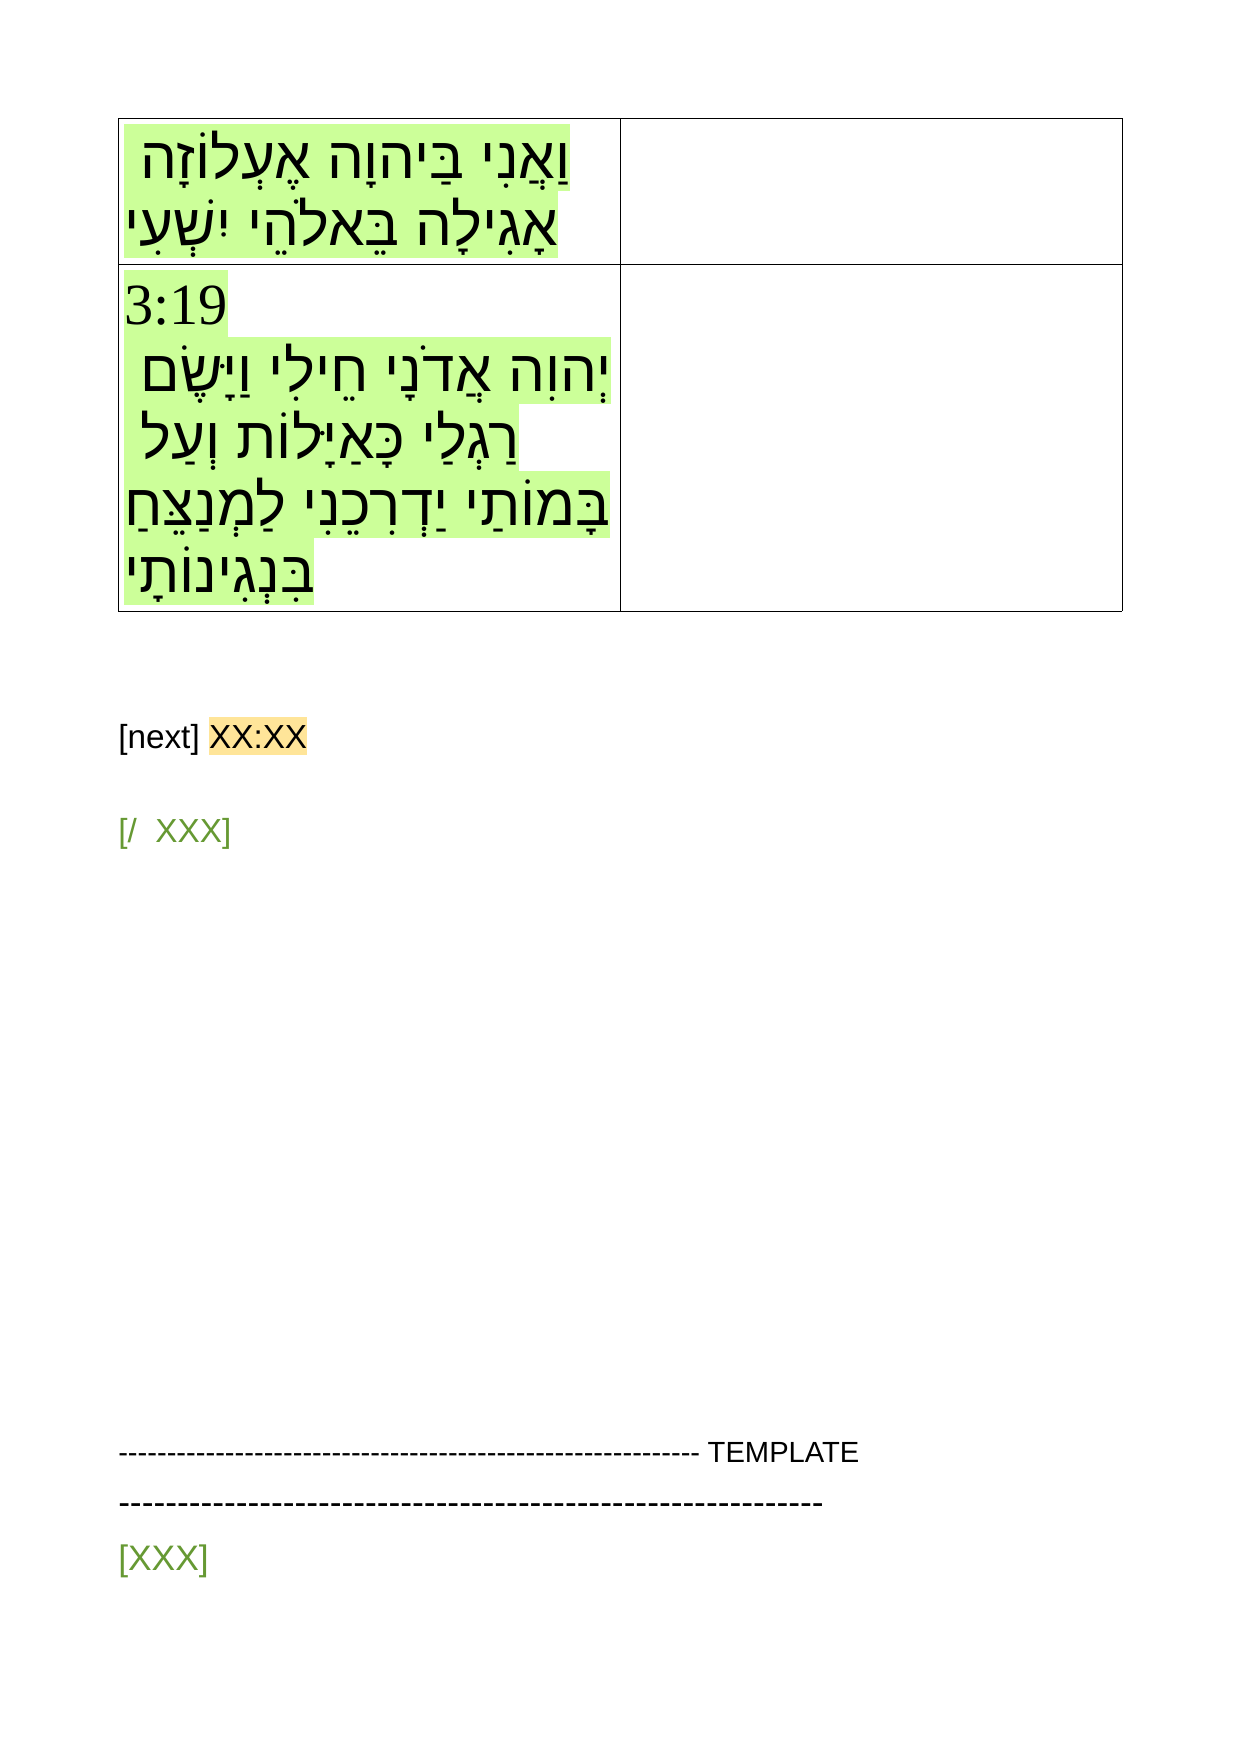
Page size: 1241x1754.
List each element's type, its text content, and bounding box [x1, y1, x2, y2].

text ------------------------------------------------------------ TEMPLATE [118, 1435, 1122, 1468]
table_cell [621, 265, 1122, 611]
text [/ XXX] [118, 811, 1122, 850]
table_cell 3:19 יְהוִה אֲדֹנָי חֵילִי וַיָּשֶׂם רַגְלַי כָּאַיָּלוֹת וְעַל בָּמוֹתַי יַדְרִכֵנִי לַמְנַצֵּחַ בִּנְגִינוֹתָי [119, 265, 620, 611]
text ------------------------------------------------------------ [118, 1481, 1122, 1522]
table_cell [621, 119, 1122, 264]
text [XXX] [118, 1537, 1122, 1578]
text [next] XX:XX [118, 717, 1122, 755]
table_cell 3:18 וַאֲנִי בַּיהוָה אֶעְלוֹזָה אָגִילָה בֵּאלֹהֵי יִשְׁעִי [119, 119, 620, 264]
